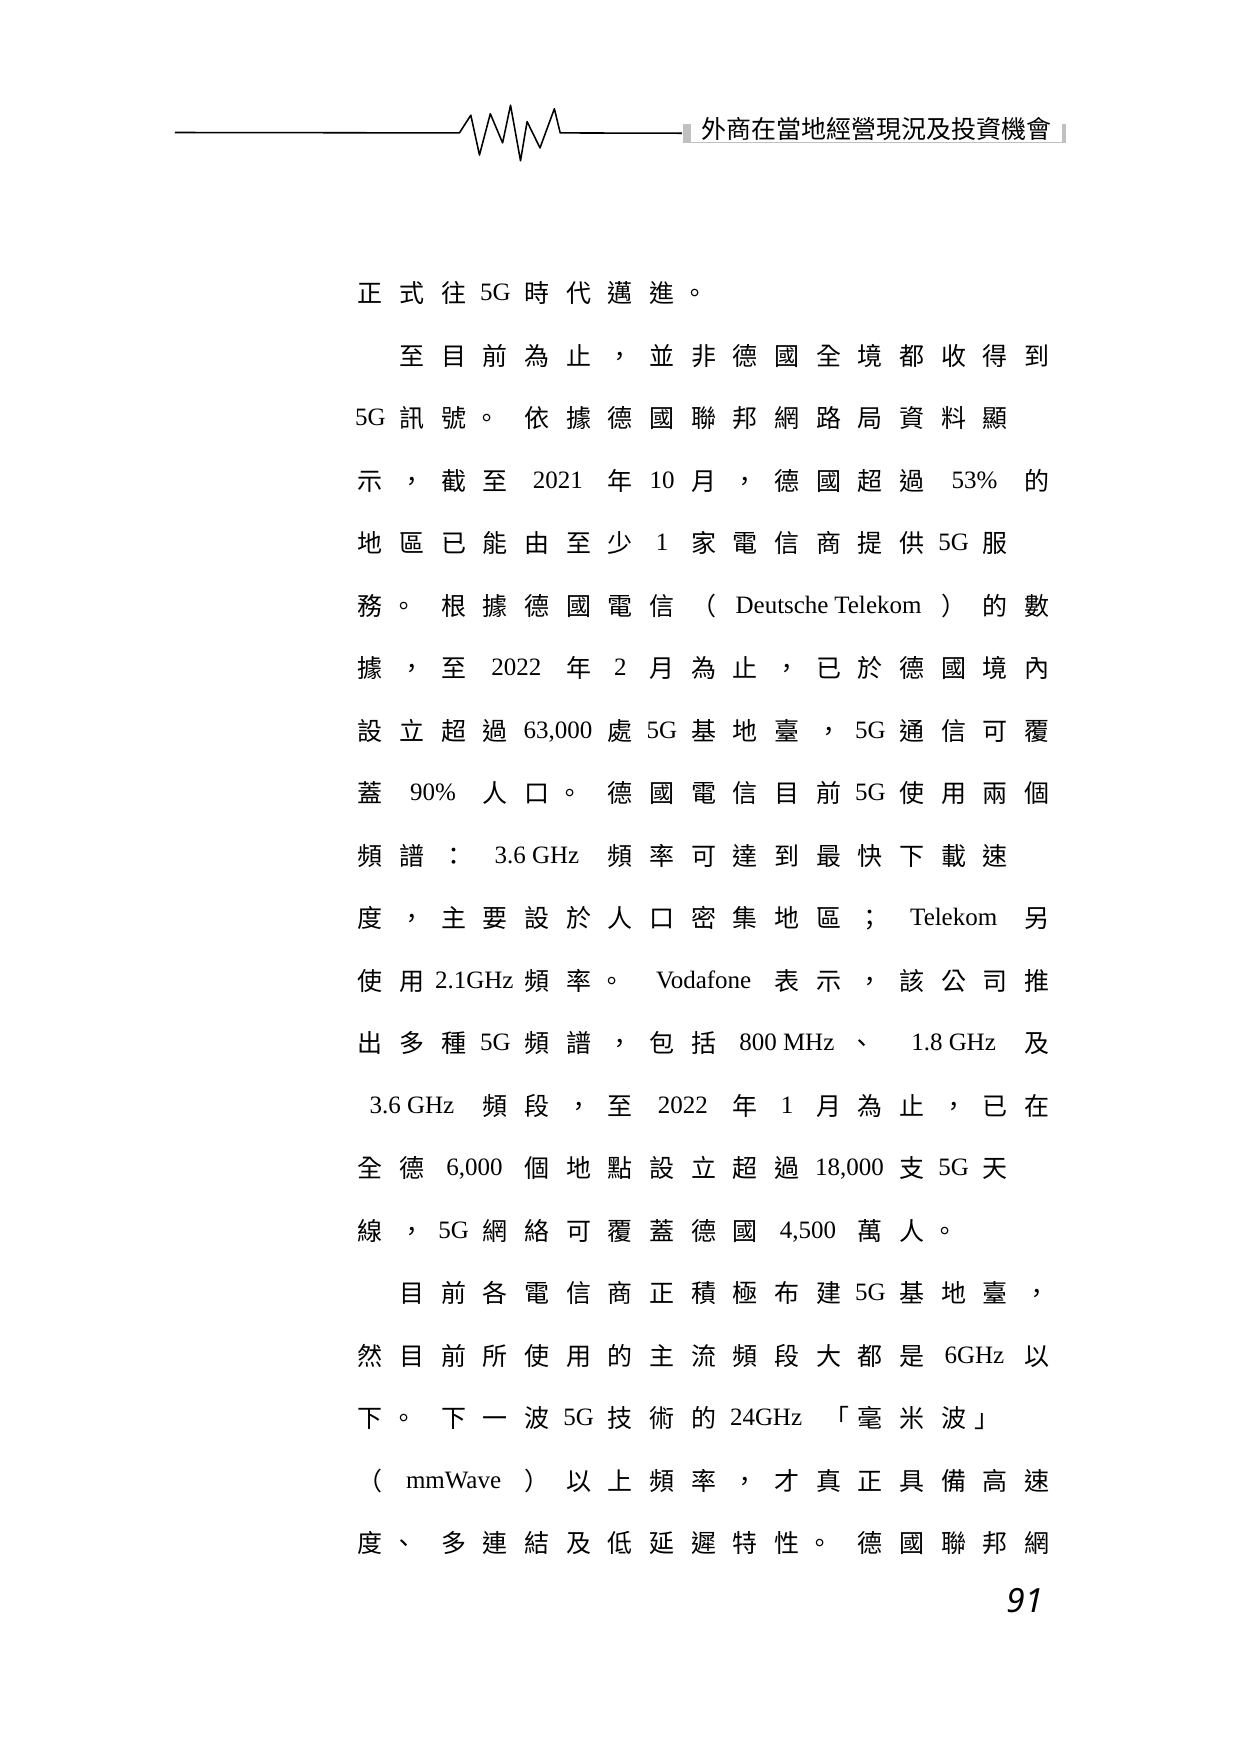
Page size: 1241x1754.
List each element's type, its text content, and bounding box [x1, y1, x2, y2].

text 至目前為止，並非德國全境都收得到5G訊號。依據德國聯邦網路局資料顯示，截至2021年10月，德國超過53%的地區已能由至少1家電信商提供5G服務。根據德國電信（Deutsche Telekom）的數據，至2022年2月為止，已於德國境內設立超過63,000處5G基地臺，5G通信可覆蓋90%人口。德國電信目前5G使用兩個頻譜：3.6 GHz頻率可達到最快下載速度，主要設於人口密集地區；Telekom另使用2.1GHz頻率。Vodafone表示，該公司推出多種5G頻譜，包括800 MHz、1.8 GHz及3.6 GHz頻段，至2022年1月為止，已在全德6,000個地點設立超過18,000支5G天線，5G網絡可覆蓋德國4,500萬人。 [330, 313, 1058, 1250]
text 正式往5G時代邁進。 [330, 250, 1058, 313]
text 目前各電信商正積極布建5G基地臺，然目前所使用的主流頻段大都是6GHz以下。下一波5G技術的24GHz「毫米波」（mmWave）以上頻率，才真正具備高速度、多連結及低延遲特性。德國聯邦網 [330, 1250, 1058, 1563]
